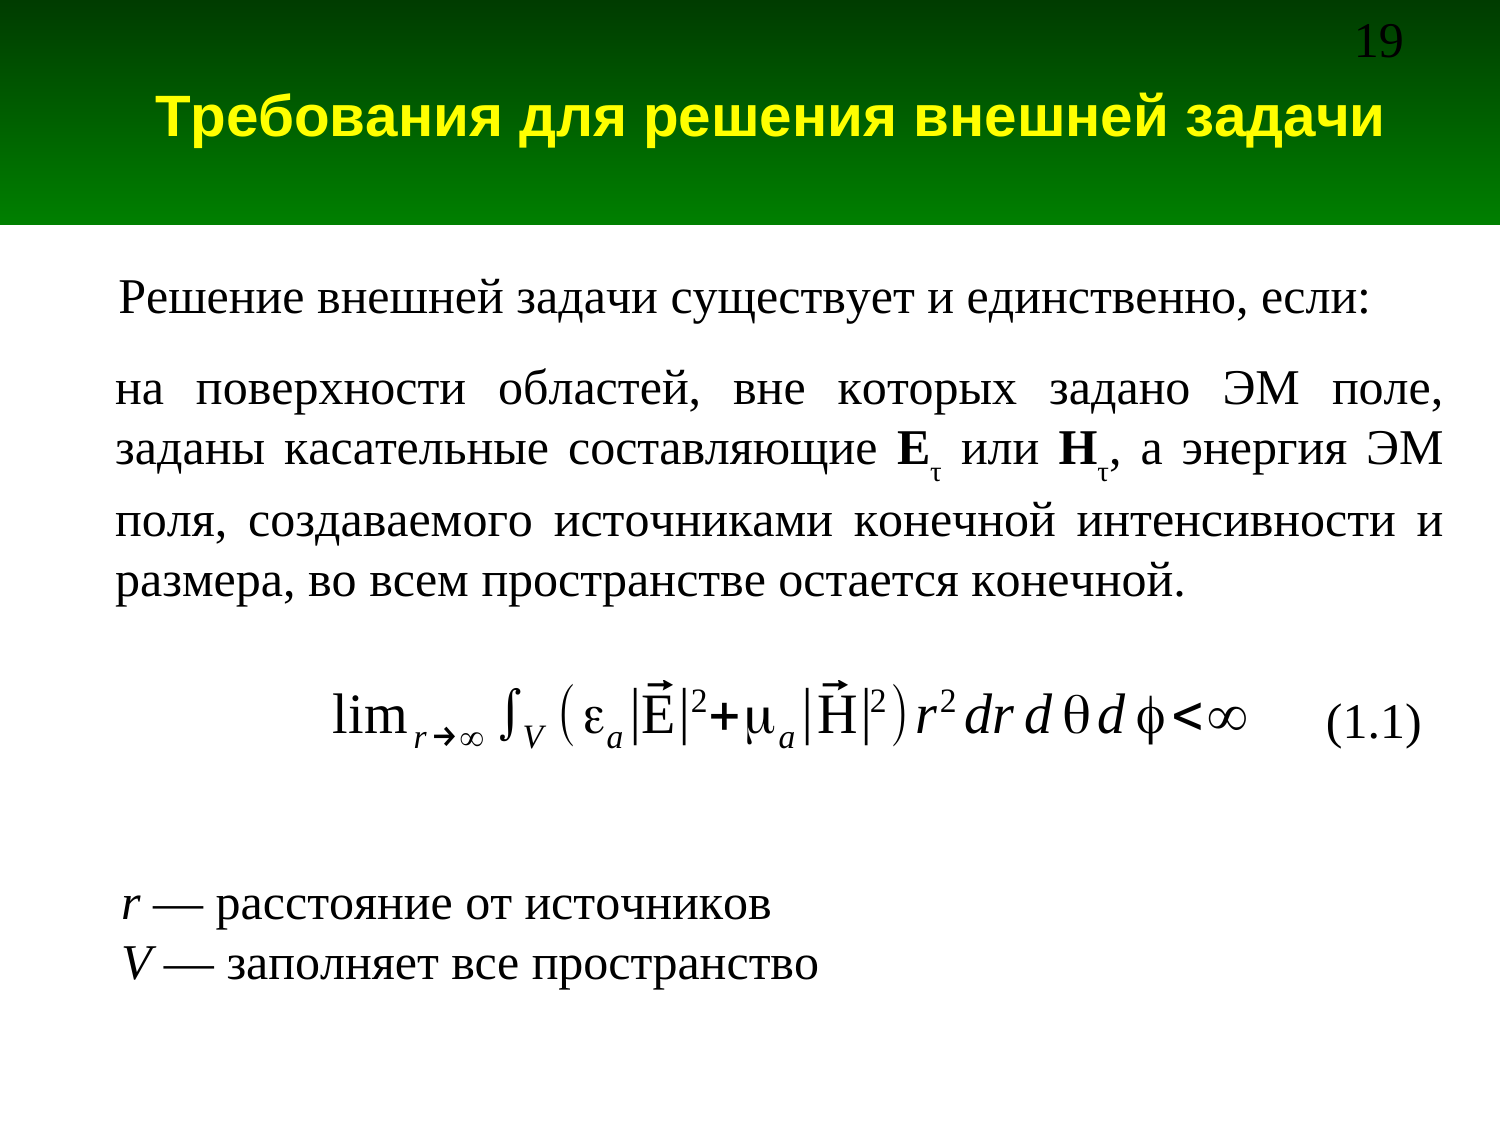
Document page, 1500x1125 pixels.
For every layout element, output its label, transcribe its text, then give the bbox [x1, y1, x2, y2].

text_box Решение внешней задачи существует и единственно, если: [103, 255, 1387, 331]
title Требования для решения внешней задачи [88, 18, 1453, 207]
text_box на поверхности областей, вне которых задано ЭМ поле, заданы касательные составляющие Eτ или Hτ, а энергия ЭМ поля, создаваемого источниками конечной интенсивности и размера, во всем пространстве остается конечной. [100, 347, 1459, 615]
chart [318, 680, 1263, 756]
text_box (1.1) [1311, 681, 1437, 756]
text_box r — расстояние от источников V — заполняет все пространство [106, 862, 838, 998]
